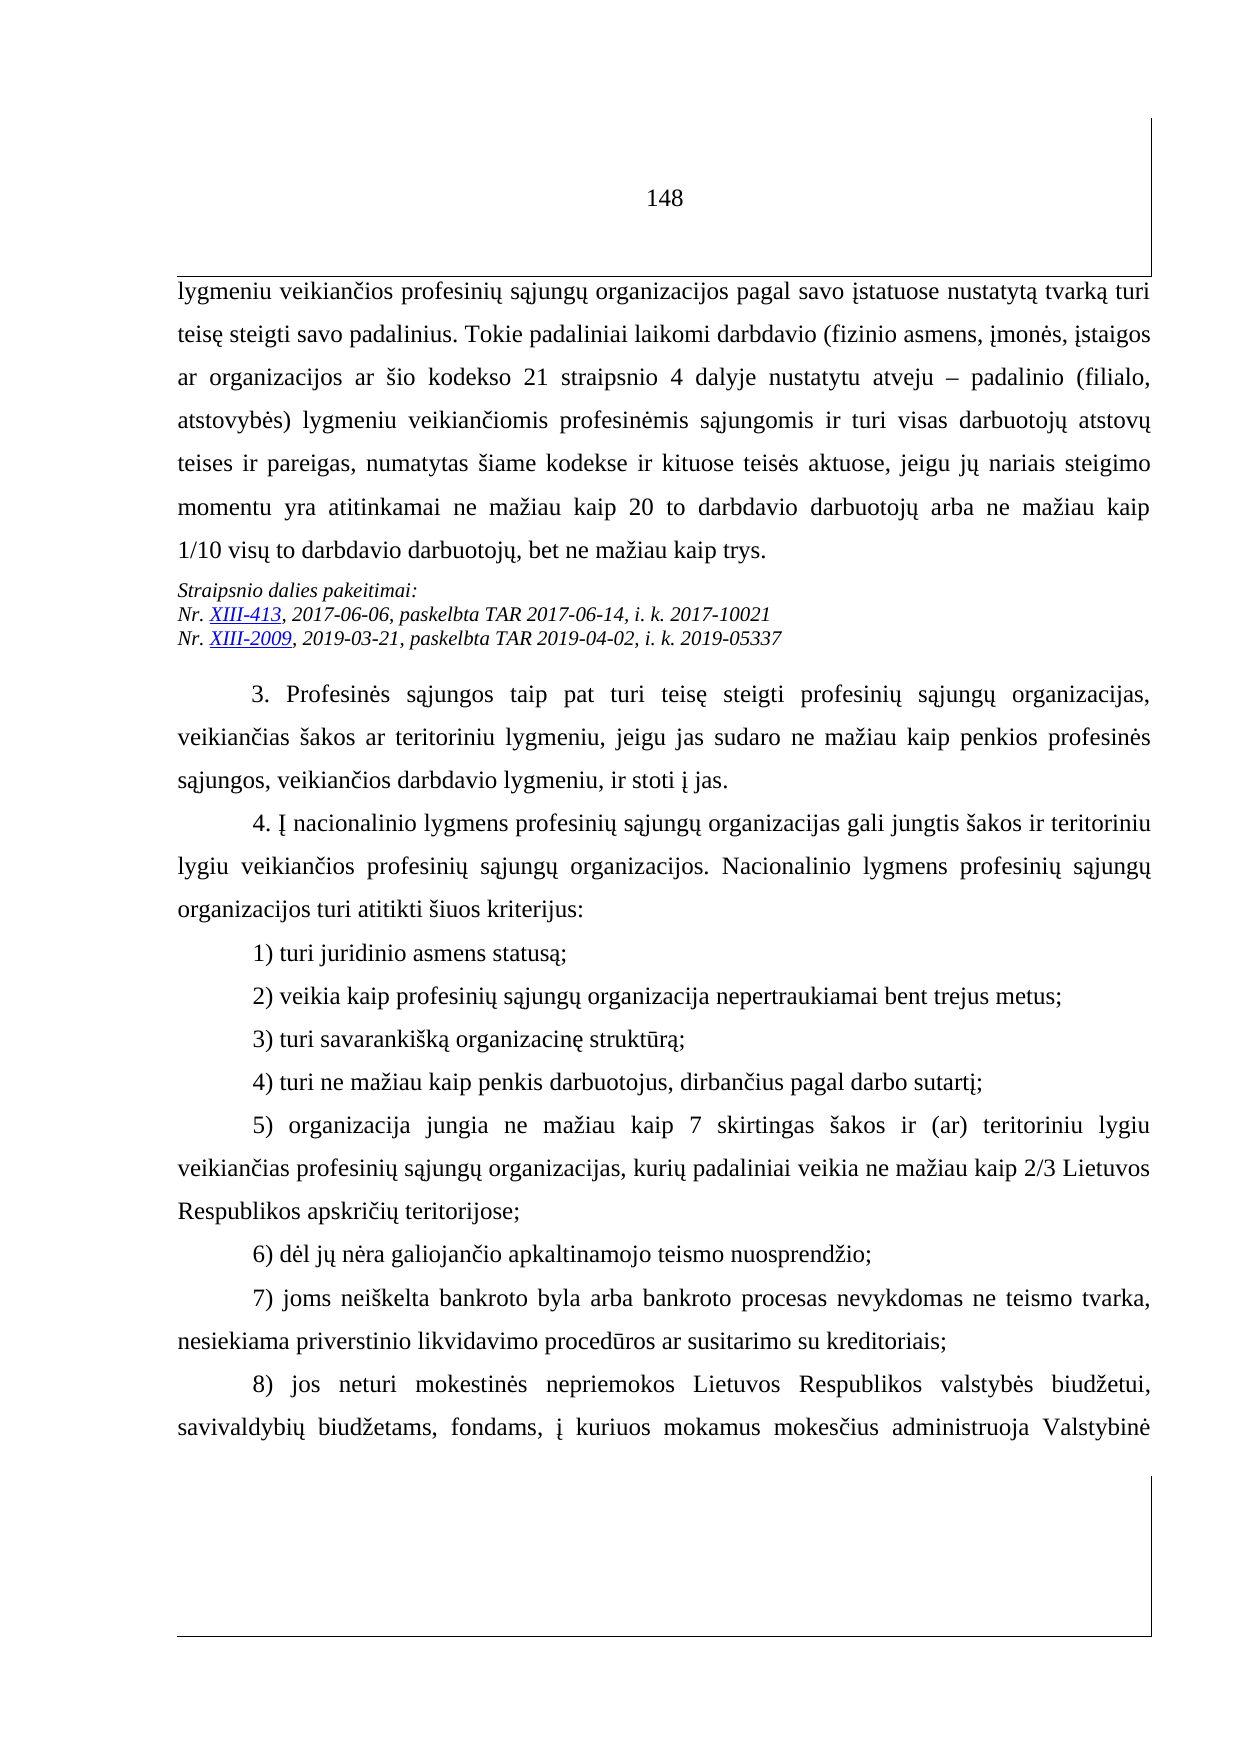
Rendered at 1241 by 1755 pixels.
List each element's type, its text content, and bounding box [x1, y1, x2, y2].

text lygmeniu veikiančios profesinių sąjungų organizacijos pagal savo įstatuose nustatytą tvarką turi teisę steigti savo padalinius. Tokie padaliniai laikomi darbdavio (fizinio asmens, įmonės, įstaigos ar organizacijos ar šio kodekso 21 straipsnio 4 dalyje nustatytu atveju – padalinio (filialo, atstovybės) lygmeniu veikiančiomis profesinėmis sąjungomis ir turi visas darbuotojų atstovų teises ir pareigas, numatytas šiame kodekse ir kituose teisės aktuose, jeigu jų nariais steigimo momentu yra atitinkamai ne mažiau kaip 20 to darbdavio darbuotojų arba ne mažiau kaip 1/10 visų to darbdavio darbuotojų, bet ne mažiau kaip trys. [177, 276, 1152, 563]
text Nr. XIII-413, 2017-06-06, paskelbta TAR 2017-06-14, i. k. 2017-10021 [177, 602, 1152, 626]
text 6) dėl jų nėra galiojančio apkaltinamojo teismo nuosprendžio; [177, 1239, 1152, 1268]
text Nr. XIII-2009, 2019-03-21, paskelbta TAR 2019-04-02, i. k. 2019-05337 [177, 626, 1152, 650]
text 3) turi savarankišką organizacinę struktūrą; [177, 1024, 1152, 1053]
text 2) veikia kaip profesinių sąjungų organizacija nepertraukiamai bent trejus metus; [177, 981, 1152, 1009]
text 4) turi ne mažiau kaip penkis darbuotojus, dirbančius pagal darbo sutartį; [177, 1067, 1152, 1096]
text 5) organizacija jungia ne mažiau kaip 7 skirtingas šakos ir (ar) teritoriniu lygiu veikiančias profesinių sąjungų organizacijas, kurių padaliniai veikia ne mažiau kaip 2/3 Lietuvos Respublikos apskričių teritorijose; [177, 1110, 1152, 1225]
text 3. Profesinės sąjungos taip pat turi teisę steigti profesinių sąjungų organizacijas, veikiančias šakos ar teritoriniu lygmeniu, jeigu jas sudaro ne mažiau kaip penkios profesinės sąjungos, veikiančios darbdavio lygmeniu, ir stoti į jas. [177, 679, 1152, 794]
text Straipsnio dalies pakeitimai: [177, 578, 1152, 602]
text 1) turi juridinio asmens statusą; [177, 938, 1152, 966]
text 7) joms neiškelta bankroto byla arba bankroto procesas nevykdomas ne teismo tvarka, nesiekiama priverstinio likvidavimo procedūros ar susitarimo su kreditoriais; [177, 1283, 1152, 1354]
text 4. Į nacionalinio lygmens profesinių sąjungų organizacijas gali jungtis šakos ir teritoriniu lygiu veikiančios profesinių sąjungų organizacijos. Nacionalinio lygmens profesinių sąjungų organizacijos turi atitikti šiuos kriterijus: [177, 808, 1152, 923]
text 8) jos neturi mokestinės nepriemokos Lietuvos Respublikos valstybės biudžetui, savivaldybių biudžetams, fondams, į kuriuos mokamus mokesčius administruoja Valstybinė [177, 1369, 1152, 1441]
